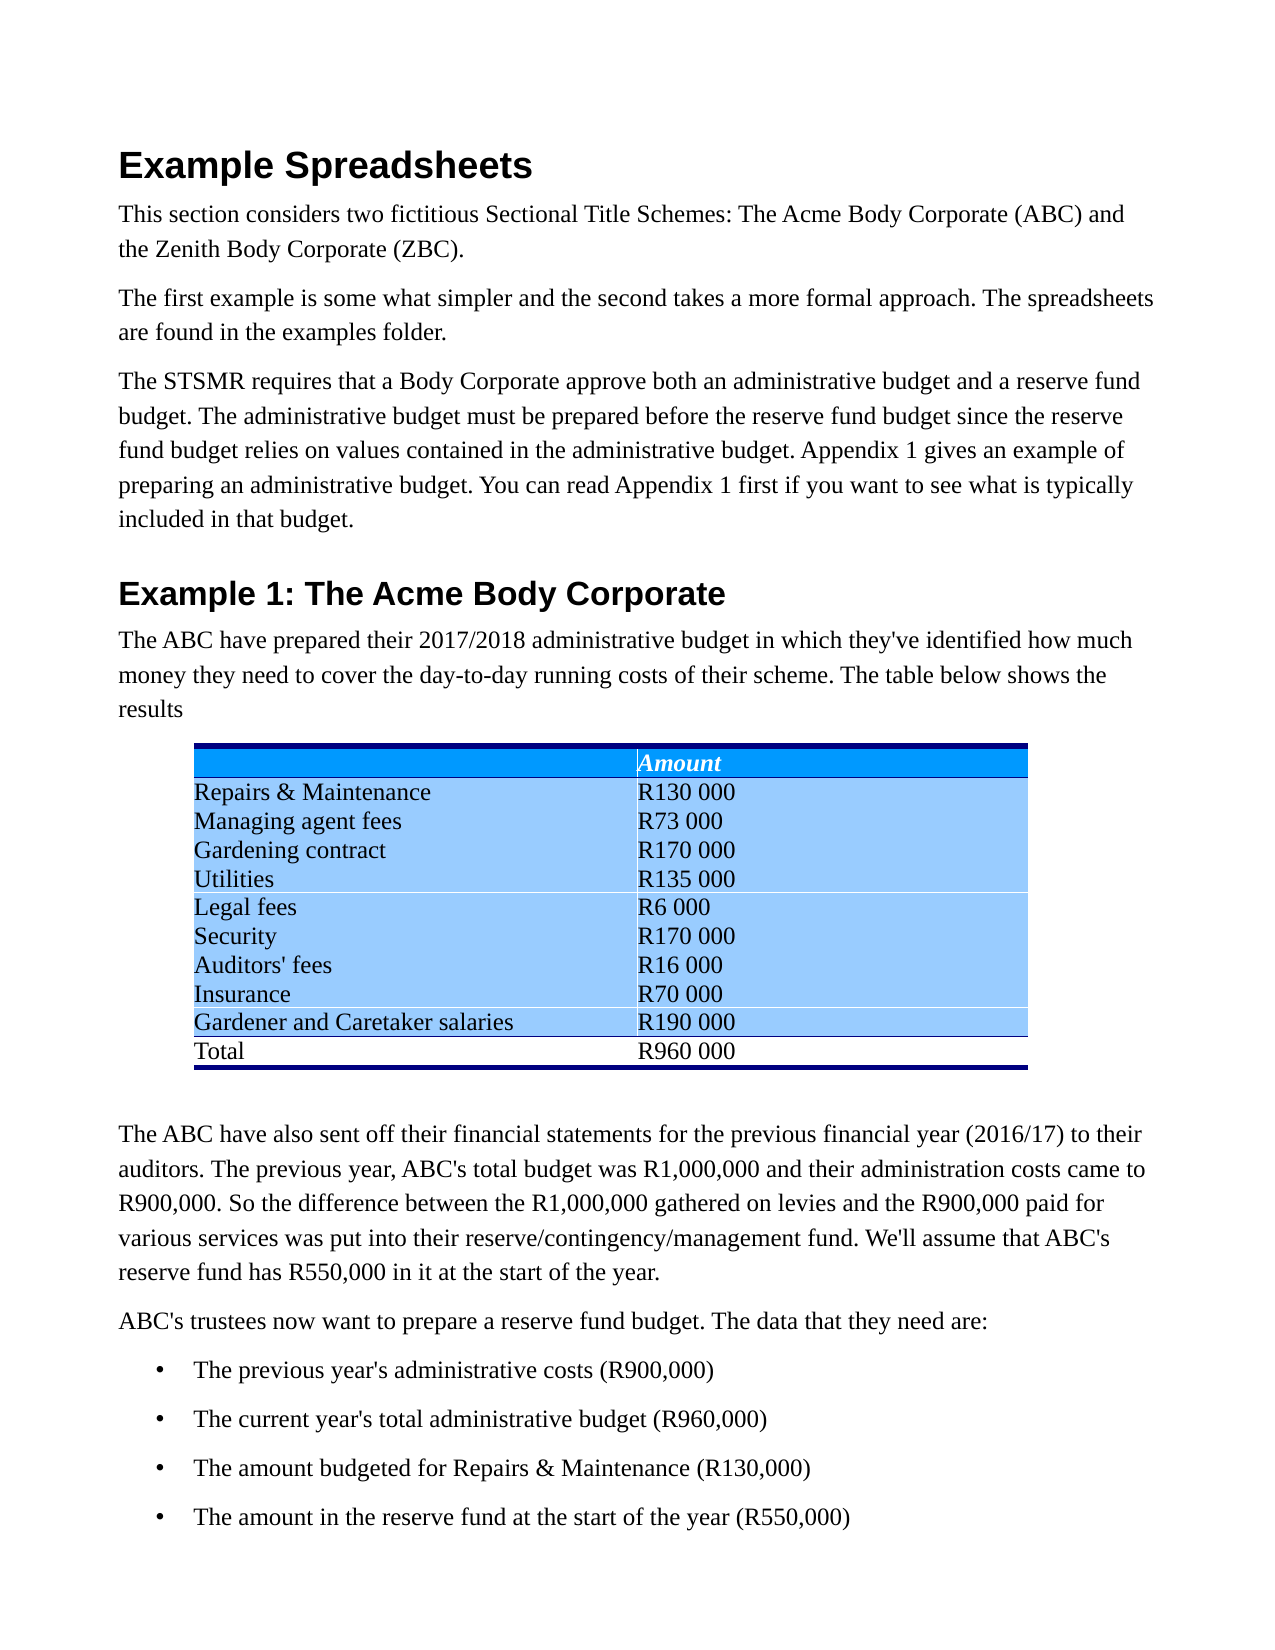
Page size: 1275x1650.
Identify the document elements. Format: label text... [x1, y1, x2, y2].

text The ABC have also sent off their financial statements for the previous financial year (2016/17) to their auditors. The previous year, ABC's total budget was R1,000,000 and their administration costs came to R900,000. So the difference between the R1,000,000 gathered on levies and the R900,000 paid for various services was put into their reserve/contingency/management fund. We'll assume that ABC's reserve fund has R550,000 in it at the start of the year. [118, 1119, 1157, 1286]
table_cell R130 000 [638, 778, 1028, 806]
table_cell R73 000 [638, 806, 1028, 835]
table_header Amount [638, 749, 1028, 777]
table_cell Utilities [194, 864, 637, 892]
text The first example is some what simpler and the second takes a more formal approach. The spreadsheets are found in the examples folder. [118, 283, 1157, 346]
table_cell R6 000 [638, 893, 1028, 921]
table_cell Auditors' fees [194, 950, 637, 979]
text ABC's trustees now want to prepare a reserve fund budget. The data that they need are: [118, 1306, 1157, 1335]
table_cell R135 000 [638, 864, 1028, 892]
table_cell Repairs & Maintenance [194, 778, 637, 806]
subtitle Example Spreadsheets [118, 143, 1157, 187]
table_cell Total [194, 1037, 637, 1065]
subtitle Example 1: The Acme Body Corporate [118, 574, 1157, 613]
table_cell Legal fees [194, 893, 637, 921]
text This section considers two fictitious Sectional Title Schemes: The Acme Body Corporate (ABC) and the Zenith Body Corporate (ZBC). [118, 199, 1157, 262]
table_cell Gardener and Caretaker salaries [194, 1008, 637, 1036]
list The amount budgeted for Repairs & Maintenance (R130,000) [156, 1453, 1157, 1482]
table_cell R16 000 [638, 950, 1028, 979]
table_cell R190 000 [638, 1008, 1028, 1036]
table_cell R960 000 [638, 1037, 1028, 1065]
table_cell Insurance [194, 979, 637, 1007]
list The previous year's administrative costs (R900,000) [156, 1355, 1157, 1384]
table_cell R170 000 [638, 921, 1028, 950]
list The current year's total administrative budget (R960,000) [156, 1404, 1157, 1433]
table_cell Managing agent fees [194, 806, 637, 835]
table_cell R70 000 [638, 979, 1028, 1007]
list The amount in the reserve fund at the start of the year (R550,000) [156, 1502, 1157, 1531]
table_cell R170 000 [638, 835, 1028, 864]
text The STSMR requires that a Body Corporate approve both an administrative budget and a reserve fund budget. The administrative budget must be prepared before the reserve fund budget since the reserve fund budget relies on values contained in the administrative budget. Appendix 1 gives an example of preparing an administrative budget. You can read Appendix 1 first if you want to see what is typically included in that budget. [118, 366, 1157, 533]
text The ABC have prepared their 2017/2018 administrative budget in which they've identified how much money they need to cover the day-to-day running costs of their scheme. The table below shows the results [118, 625, 1157, 723]
table_cell Gardening contract [194, 835, 637, 864]
table_cell Security [194, 921, 637, 950]
table_header [194, 749, 637, 777]
